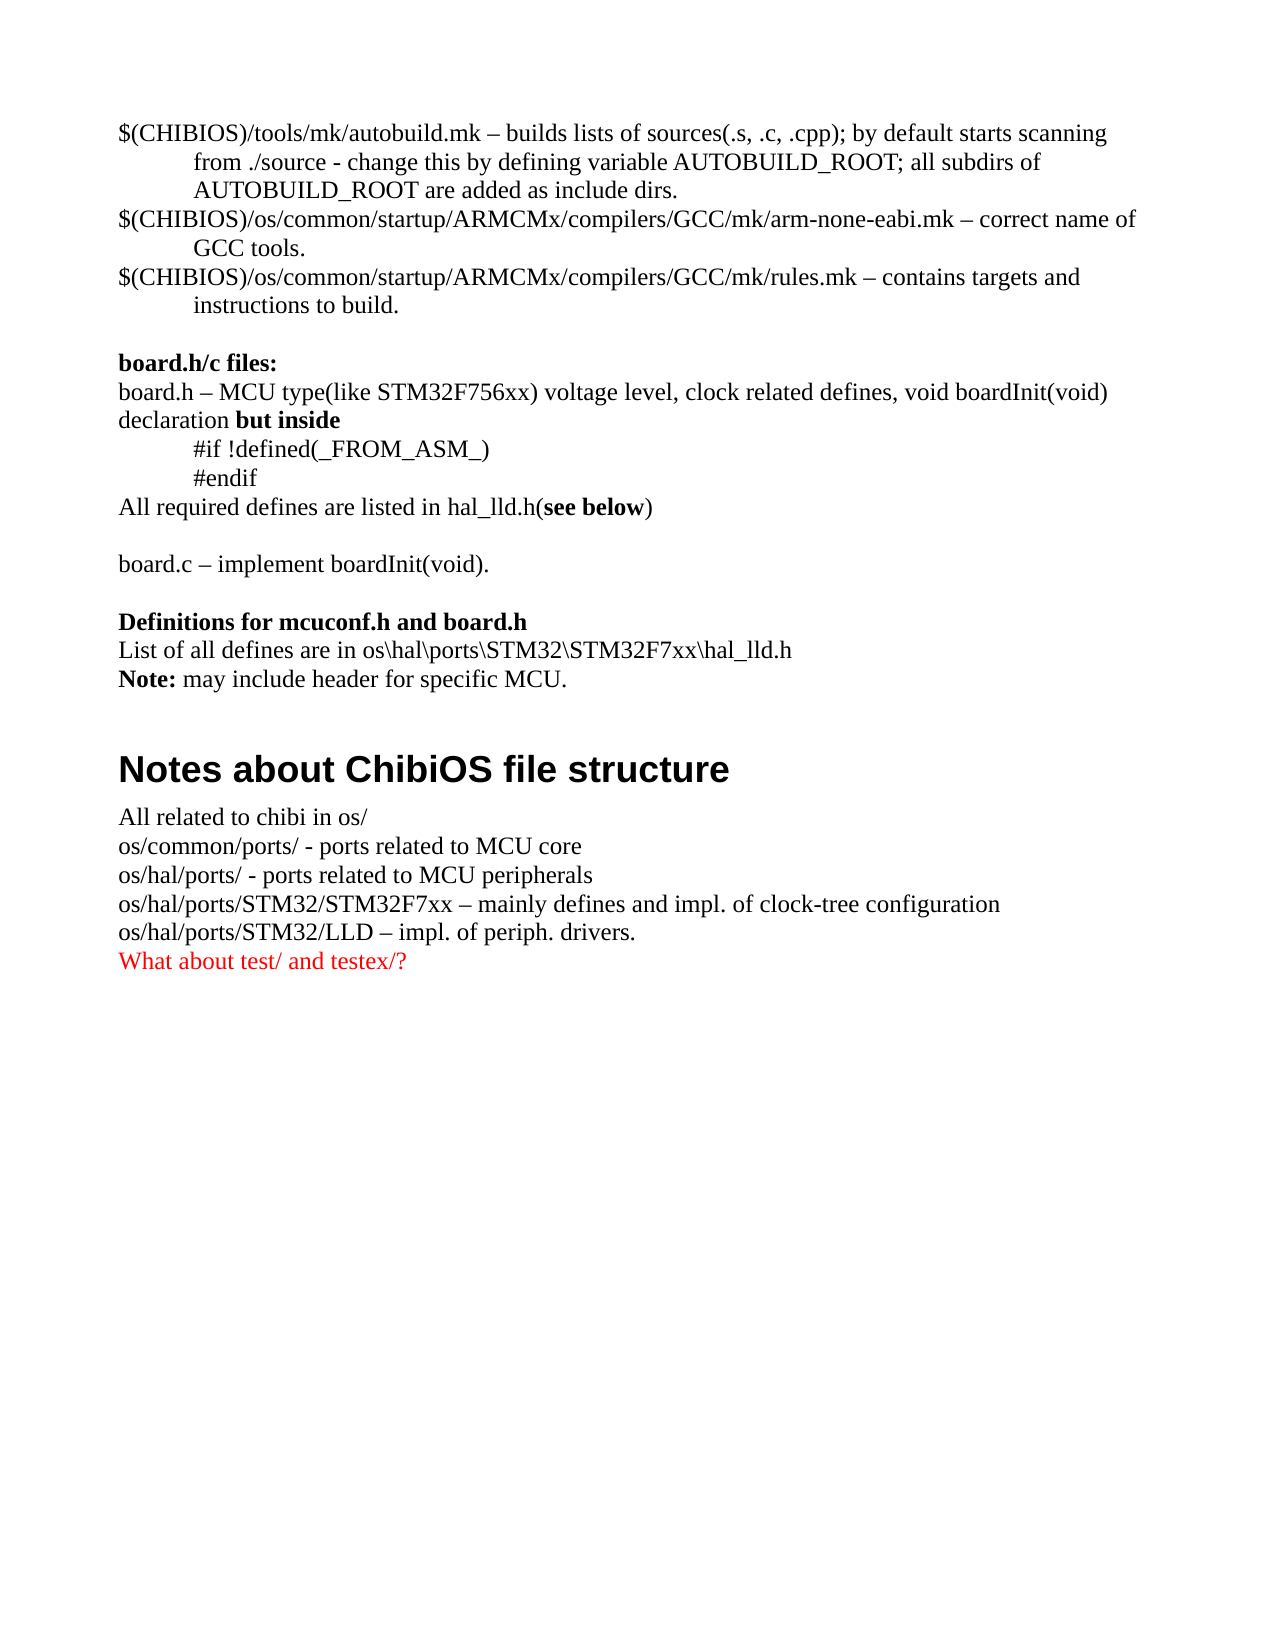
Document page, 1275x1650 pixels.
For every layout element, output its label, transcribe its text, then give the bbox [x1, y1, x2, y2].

text What about test/ and testex/? [118, 946, 1157, 975]
text board.h – MCU type(like STM32F756xx) voltage level, clock related defines, void boardInit(void) declaration but inside [118, 377, 1157, 434]
subtitle Notes about ChibiOS file structure [118, 747, 1157, 790]
text List of all defines are in os\hal\ports\STM32\STM32F7xx\hal_lld.h [118, 636, 1157, 664]
text $(CHIBIOS)/tools/mk/autobuild.mk – builds lists of sources(.s, .c, .cpp); by default starts scanning from ./source - change this by defining variable AUTOBUILD_ROOT; all subdirs of AUTOBUILD_ROOT are added as include dirs. [118, 118, 1157, 204]
text $(CHIBIOS)/os/common/startup/ARMCMx/compilers/GCC/mk/arm-none-eabi.mk – correct name of GCC tools. [118, 204, 1157, 262]
text board.c – implement boardInit(void). [118, 549, 1157, 578]
text All related to chibi in os/ [118, 802, 1157, 831]
text os/hal/ports/ - ports related to MCU peripherals [118, 860, 1157, 889]
text os/common/ports/ - ports related to MCU core [118, 831, 1157, 860]
text Note: may include header for specific MCU. [118, 664, 1157, 693]
text Definitions for mcuconf.h and board.h [118, 607, 1157, 636]
text #if !defined(_FROM_ASM_) [118, 434, 1157, 463]
text #endif [118, 463, 1157, 492]
text os/hal/ports/STM32/STM32F7xx – mainly defines and impl. of clock-tree configuration [118, 889, 1157, 917]
text board.h/c files: [118, 348, 1157, 377]
text os/hal/ports/STM32/LLD – impl. of periph. drivers. [118, 917, 1157, 946]
text All required defines are listed in hal_lld.h(see below) [118, 492, 1157, 521]
text $(CHIBIOS)/os/common/startup/ARMCMx/compilers/GCC/mk/rules.mk – contains targets and instructions to build. [118, 262, 1157, 319]
